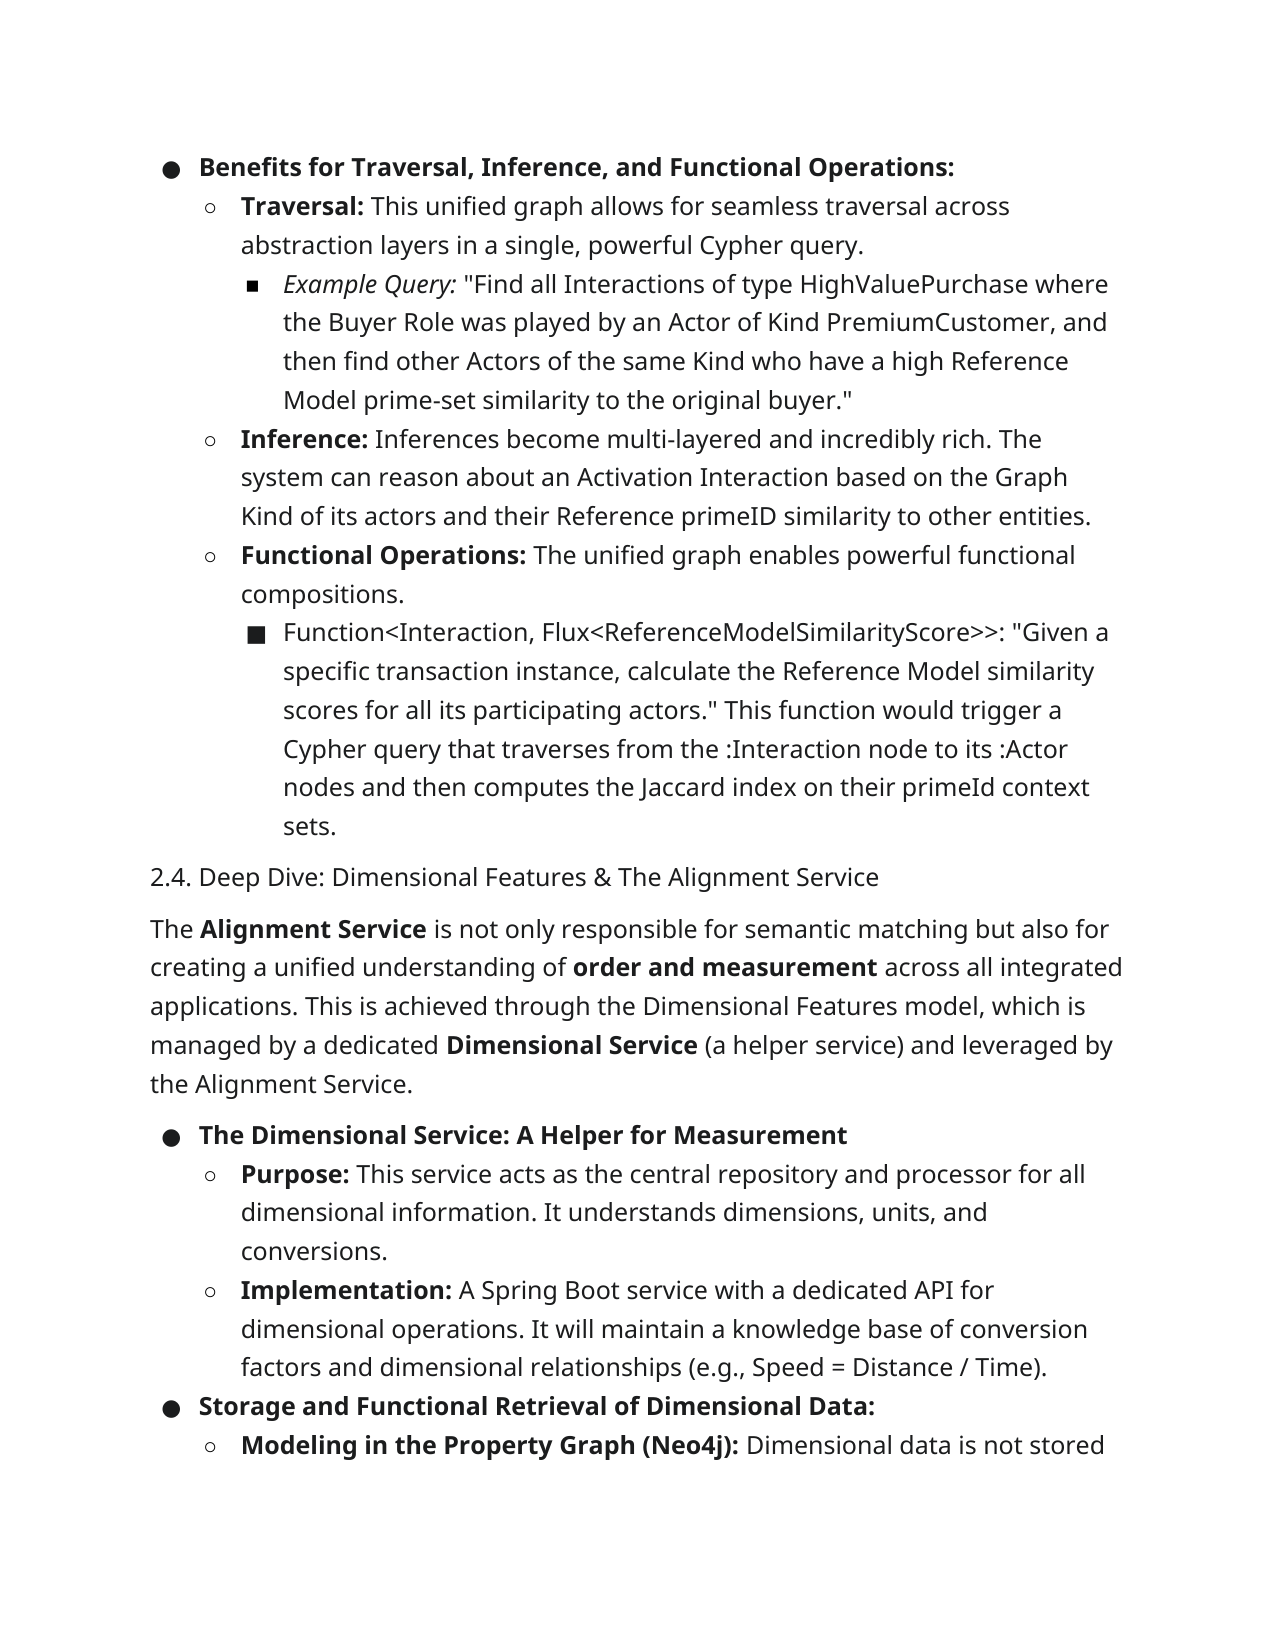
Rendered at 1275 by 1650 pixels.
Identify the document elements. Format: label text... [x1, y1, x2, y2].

subtitle 2.4. Deep Dive: Dimensional Features & The Alignment Service [150, 860, 1125, 894]
list Implementation: A Spring Boot service with a dedicated API for dimensional operations. It will maintain a knowledge base of conversion factors and dimensional relationships (e.g., Speed = Distance / Time). [203, 1272, 1125, 1384]
list The Dimensional Service: A Helper for Measurement [161, 1117, 1125, 1152]
list Function<Interaction, Flux<ReferenceModelSimilarityScore>>: "Given a specific transaction instance, calculate the Reference Model similarity scores for all its participating actors." This function would trigger a Cypher query that traverses from the :Interaction node to its :Actor nodes and then computes the Jaccard index on their primeId context sets. [245, 615, 1125, 843]
list Traversal: This unified graph allows for seamless traversal across abstraction layers in a single, powerful Cypher query. [203, 189, 1125, 262]
text The Alignment Service is not only responsible for semantic matching but also for creating a unified understanding of order and measurement across all integrated applications. This is achieved through the Dimensional Features model, which is managed by a dedicated Dimensional Service (a helper service) and leveraged by the Alignment Service. [150, 911, 1125, 1100]
list Benefits for Traversal, Inference, and Functional Operations: [161, 150, 1125, 184]
list Purpose: This service acts as the central repository and processor for all dimensional information. It understands dimensions, units, and conversions. [203, 1156, 1125, 1268]
list Example Query: "Find all Interactions of type HighValuePurchase where the Buyer Role was played by an Actor of Kind PremiumCustomer, and then find other Actors of the same Kind who have a high Reference Model prime-set similarity to the original buyer." [245, 266, 1125, 417]
list Modeling in the Property Graph (Neo4j): Dimensional data is not stored [203, 1427, 1125, 1462]
list Functional Operations: The unified graph enables powerful functional compositions. [203, 537, 1125, 610]
list Storage and Functional Retrieval of Dimensional Data: [161, 1389, 1125, 1423]
list Inference: Inferences become multi-layered and incredibly rich. The system can reason about an Activation Interaction based on the Graph Kind of its actors and their Reference primeID similarity to other entities. [203, 421, 1125, 533]
